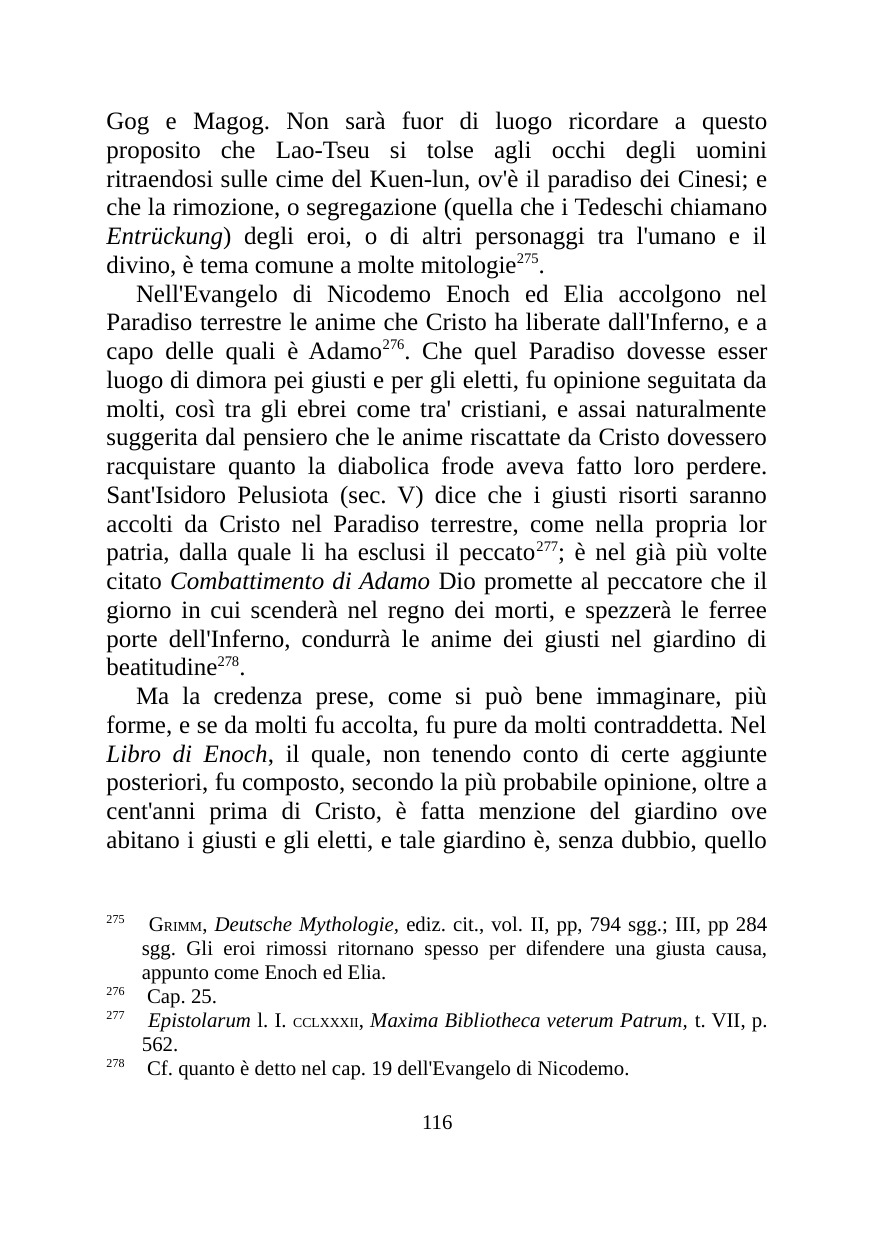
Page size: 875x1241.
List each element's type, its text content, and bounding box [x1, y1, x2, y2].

text Epistolarum l. I. cclxxxii, Maxima Bibliotheca veterum Patrum, t. VII, p. 562. [106, 1008, 768, 1056]
text Ma la credenza prese, come si può bene immaginare, più forme, e se da molti fu accolta, fu pure da molti contraddetta. Nel Libro di Enoch, il quale, non tenendo conto di certe aggiunte posteriori, fu composto, secondo la più probabile opinione, oltre a cent'anni prima di Cristo, è fatta menzione del giardino ove abitano i giusti e gli eletti, e tale giardino è, senza dubbio, quello [106, 681, 768, 854]
text Nell'Evangelo di Nicodemo Enoch ed Elia accolgono nel Paradiso terrestre le anime che Cristo ha liberate dall'Inferno, e a capo delle quali è Adamo. Che quel Paradiso dovesse esser luogo di dimora pei giusti e per gli eletti, fu opinione seguitata da molti, così tra gli ebrei come tra' cristiani, e assai naturalmente suggerita dal pensiero che le anime riscattate da Cristo dovessero racquistare quanto la diabolica frode aveva fatto loro perdere. Sant'Isidoro Pelusiota (sec. V) dice che i giusti risorti saranno accolti da Cristo nel Paradiso terrestre, come nella propria lor patria, dalla quale li ha esclusi il peccato; è nel già più volte citato Combattimento di Adamo Dio promette al peccatore che il giorno in cui scenderà nel regno dei morti, e spezzerà le ferree porte dell'Inferno, condurrà le anime dei giusti nel giardino di beatitudine. [106, 279, 768, 681]
text Gog e Magog. Non sarà fuor di luogo ricordare a questo proposito che Lao-Tseu si tolse agli occhi degli uomini ritraendosi sulle cime del Kuen-lun, ov'è il paradiso dei Cinesi; e che la rimozione, o segregazione (quella che i Tedeschi chiamano Entrückung) degli eroi, o di altri personaggi tra l'umano e il divino, è tema comune a molte mitologie. [106, 106, 768, 279]
text Grimm, Deutsche Mythologie, ediz. cit., vol. II, pp, 794 sgg.; III, pp 284 sgg. Gli eroi rimossi ritornano spesso per difendere una giusta causa, appunto come Enoch ed Elia. [106, 912, 768, 984]
text Cap. 25. [106, 984, 768, 1008]
text Cf. quanto è detto nel cap. 19 dell'Evangelo di Nicodemo. [106, 1056, 768, 1080]
